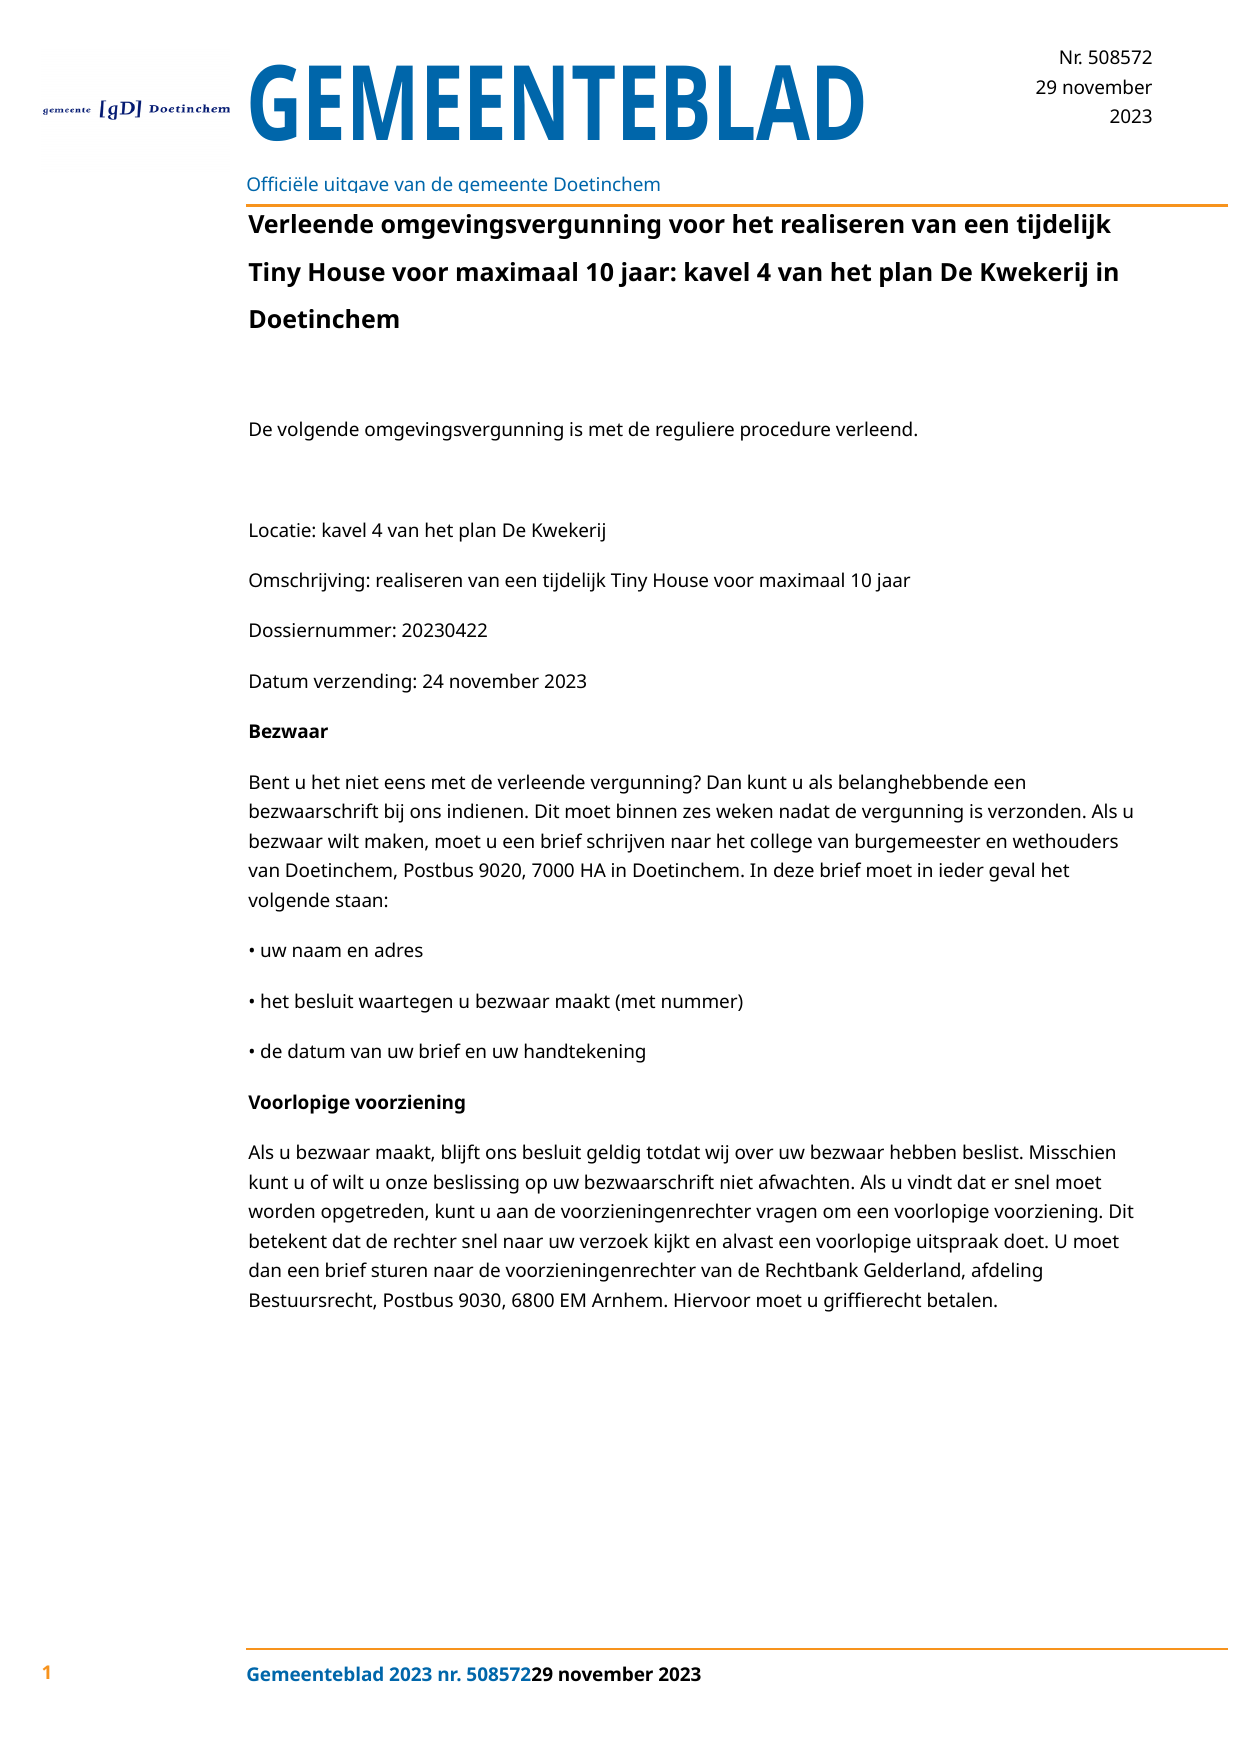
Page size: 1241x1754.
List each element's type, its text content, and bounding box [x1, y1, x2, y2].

picture [41, 47, 231, 172]
text Bezwaar [248, 718, 1152, 744]
text Verleende omgevingsvergunning voor het realiseren van een tijdelijk Tiny House voor maximaal 10 jaar: kavel 4 van het plan De Kwekerij in Doetinchem [248, 207, 1152, 336]
text Bent u het niet eens met de verleende vergunning? Dan kunt u als belanghebbende een bezwaarschrift bij ons indienen. Dit moet binnen zes weken nadat de vergunning is verzonden. Als u bezwaar wilt maken, moet u een brief schrijven naar het college van burgemeester en wethouders van Doetinchem, Postbus 9020, 7000 HA in Doetinchem. In deze brief moet in ieder geval het volgende staan: [248, 769, 1152, 913]
text Dossiernummer: 20230422 [248, 618, 1152, 643]
text Locatie: kavel 4 van het plan De Kwekerij [248, 517, 1152, 542]
text Voorlopige voorziening [248, 1089, 1152, 1114]
text Als u bezwaar maakt, blijft ons besluit geldig totdat wij over uw bezwaar hebben beslist. Misschien kunt u of wilt u onze beslissing op uw bezwaarschrift niet afwachten. Als u vindt dat er snel moet worden opgetreden, kunt u aan de voorzieningenrechter vragen om een voorlopige voorziening. Dit betekent dat de rechter snel naar uw verzoek kijkt en alvast een voorlopige uitspraak doet. U moet dan een brief sturen naar de voorzieningenrechter van de Rechtbank Gelderland, afdeling Bestuursrecht, Postbus 9030, 6800 EM Arnhem. Hiervoor moet u griffierecht betalen. [248, 1139, 1152, 1313]
text • uw naam en adres [248, 938, 1152, 963]
text Datum verzending: 24 november 2023 [248, 668, 1152, 694]
text De volgende omgevingsvergunning is met de reguliere procedure verleend. [248, 416, 1152, 442]
text Omschrijving: realiseren van een tijdelijk Tiny House voor maximaal 10 jaar [248, 567, 1152, 593]
text • het besluit waartegen u bezwaar maakt (met nummer) [248, 988, 1152, 1014]
text • de datum van uw brief en uw handtekening [248, 1038, 1152, 1064]
